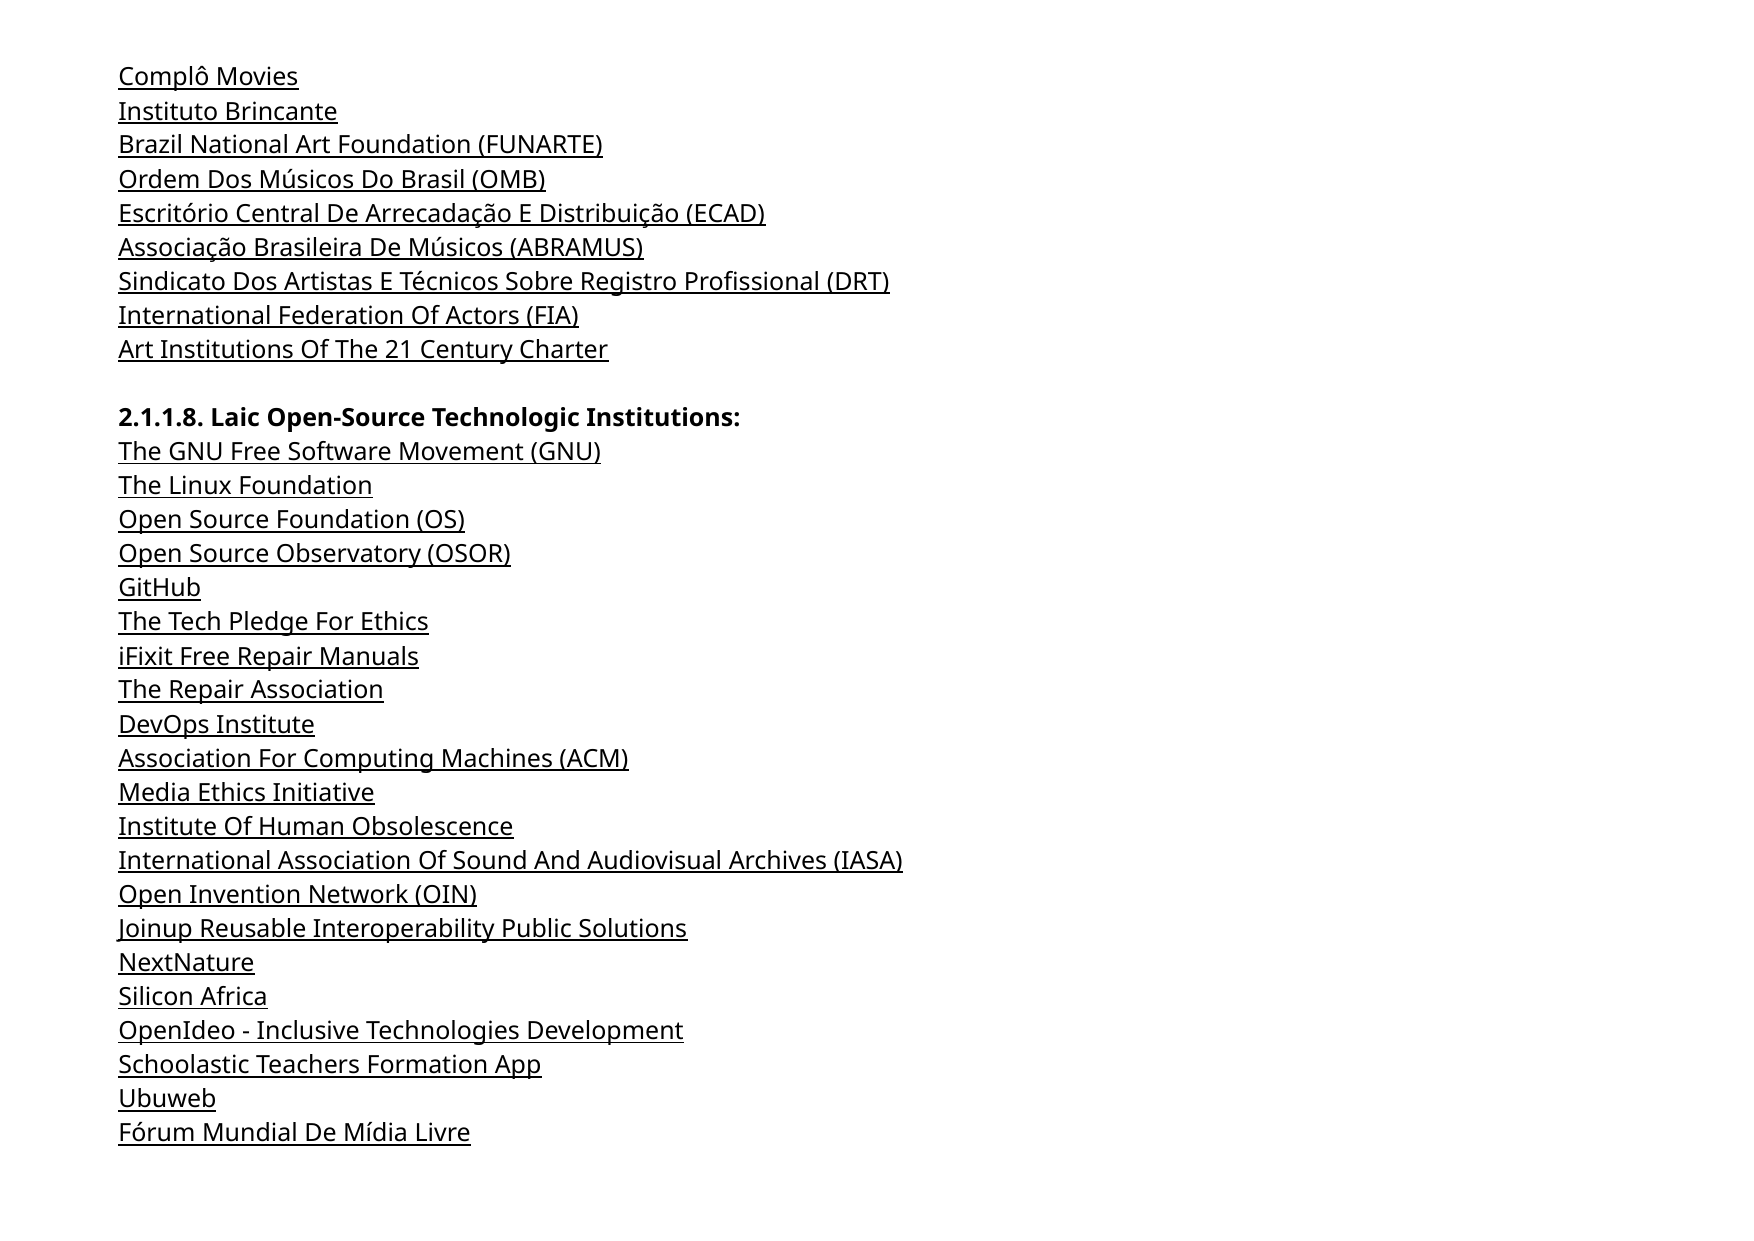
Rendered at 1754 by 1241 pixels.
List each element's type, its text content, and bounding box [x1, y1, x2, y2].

subtitle The Repair Association [118, 672, 1695, 706]
subtitle Sindicato Dos Artistas E Técnicos Sobre Registro Profissional (DRT) [118, 263, 1695, 297]
subtitle International Federation Of Actors (FIA) [118, 297, 1695, 332]
subtitle Media Ethics Initiative [118, 774, 1695, 808]
subtitle The GNU Free Software Movement (GNU) [118, 434, 1695, 468]
subtitle The Tech Pledge For Ethics [118, 604, 1695, 638]
subtitle Open Source Foundation (OS) [118, 502, 1695, 536]
subtitle GitHub [118, 570, 1695, 604]
subtitle The Linux Foundation [118, 468, 1695, 502]
subtitle Ubuweb [118, 1081, 1695, 1115]
subtitle Brazil National Art Foundation (FUNARTE) [118, 127, 1695, 161]
subtitle Ordem Dos Músicos Do Brasil (OMB) [118, 161, 1695, 195]
subtitle OpenIdeo - Inclusive Technologies Development [118, 1013, 1695, 1047]
subtitle Association For Computing Machines (ACM) [118, 740, 1695, 774]
subtitle Joinup Reusable Interoperability Public Solutions [118, 911, 1695, 945]
subtitle Fórum Mundial De Mídia Livre [118, 1115, 1695, 1149]
subtitle iFixit Free Repair Manuals [118, 638, 1695, 672]
subtitle DevOps Institute [118, 706, 1695, 740]
subtitle Institute Of Human Obsolescence [118, 808, 1695, 842]
subtitle Schoolastic Teachers Formation App [118, 1047, 1695, 1081]
subtitle International Association Of Sound And Audiovisual Archives (IASA) [118, 842, 1695, 877]
subtitle Associação Brasileira De Músicos (ABRAMUS) [118, 229, 1695, 263]
subtitle Complô Movies [118, 59, 1695, 93]
subtitle Open Invention Network (OIN) [118, 877, 1695, 911]
subtitle Instituto Brincante [118, 93, 1695, 127]
subtitle Escritório Central De Arrecadação E Distribuição (ECAD) [118, 195, 1695, 229]
subtitle 2.1.1.8. Laic Open-Source Technologic Institutions: [118, 400, 1695, 434]
subtitle Art Institutions Of The 21 Century Charter [118, 332, 1695, 366]
subtitle Silicon Africa [118, 979, 1695, 1013]
subtitle NextNature [118, 945, 1695, 979]
subtitle Open Source Observatory (OSOR) [118, 536, 1695, 570]
